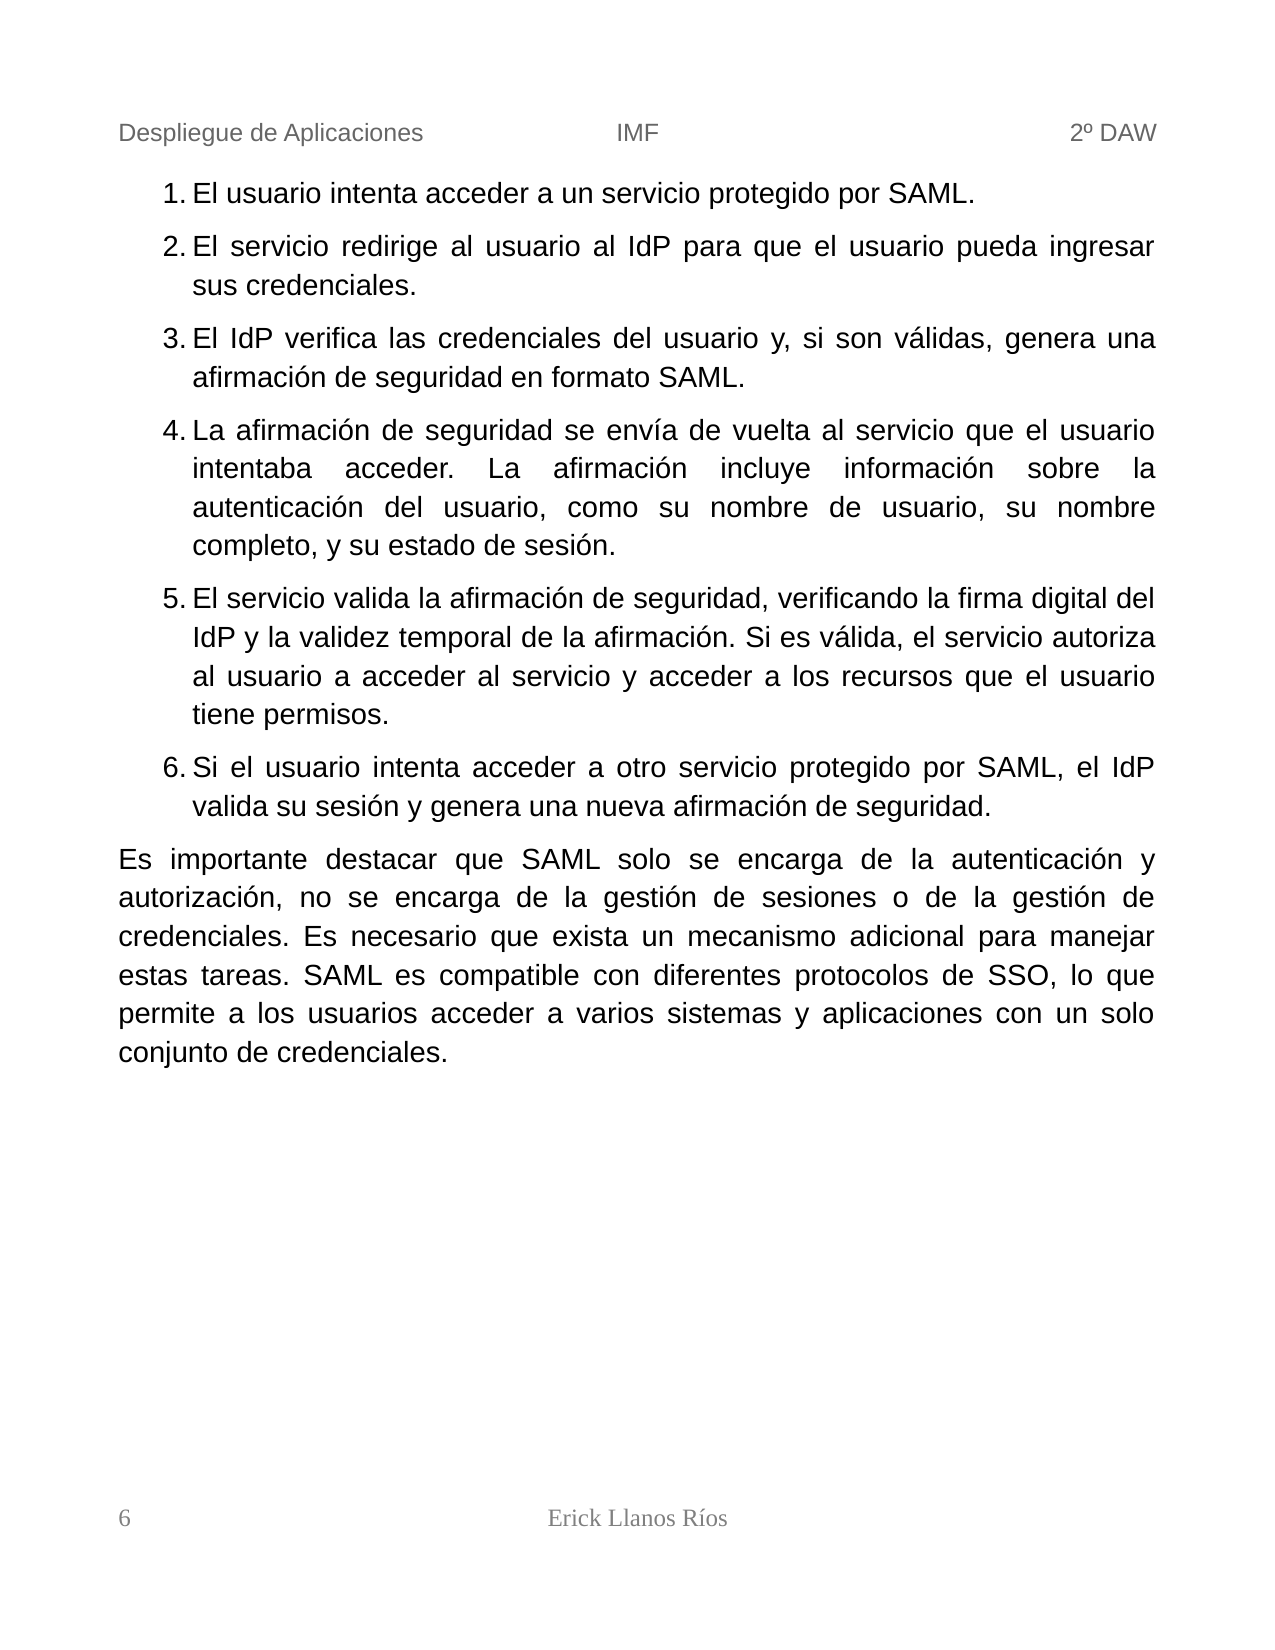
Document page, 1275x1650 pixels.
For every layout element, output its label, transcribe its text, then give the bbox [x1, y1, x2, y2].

text Es importante destacar que SAML solo se encarga de la autenticación y autorización, no se encarga de la gestión de sesiones o de la gestión de credenciales. Es necesario que exista un mecanismo adicional para manejar estas tareas. SAML es compatible con diferentes protocolos de SSO, lo que permite a los usuarios acceder a varios sistemas y aplicaciones con un solo conjunto de credenciales. [118, 842, 1157, 1068]
list Si el usuario intenta acceder a otro servicio protegido por SAML, el IdP valida su sesión y genera una nueva afirmación de seguridad. [162, 750, 1157, 822]
list La afirmación de seguridad se envía de vuelta al servicio que el usuario intentaba acceder. La afirmación incluye información sobre la autenticación del usuario, como su nombre de usuario, su nombre completo, y su estado de sesión. [162, 413, 1157, 562]
list El IdP verifica las credenciales del usuario y, si son válidas, genera una afirmación de seguridad en formato SAML. [162, 321, 1157, 393]
list El servicio valida la afirmación de seguridad, verificando la firma digital del IdP y la validez temporal de la afirmación. Si es válida, el servicio autoriza al usuario a acceder al servicio y acceder a los recursos que el usuario tiene permisos. [162, 582, 1157, 731]
list El usuario intenta acceder a un servicio protegido por SAML. [162, 176, 1157, 210]
list El servicio redirige al usuario al IdP para que el usuario pueda ingresar sus credenciales. [162, 229, 1157, 302]
